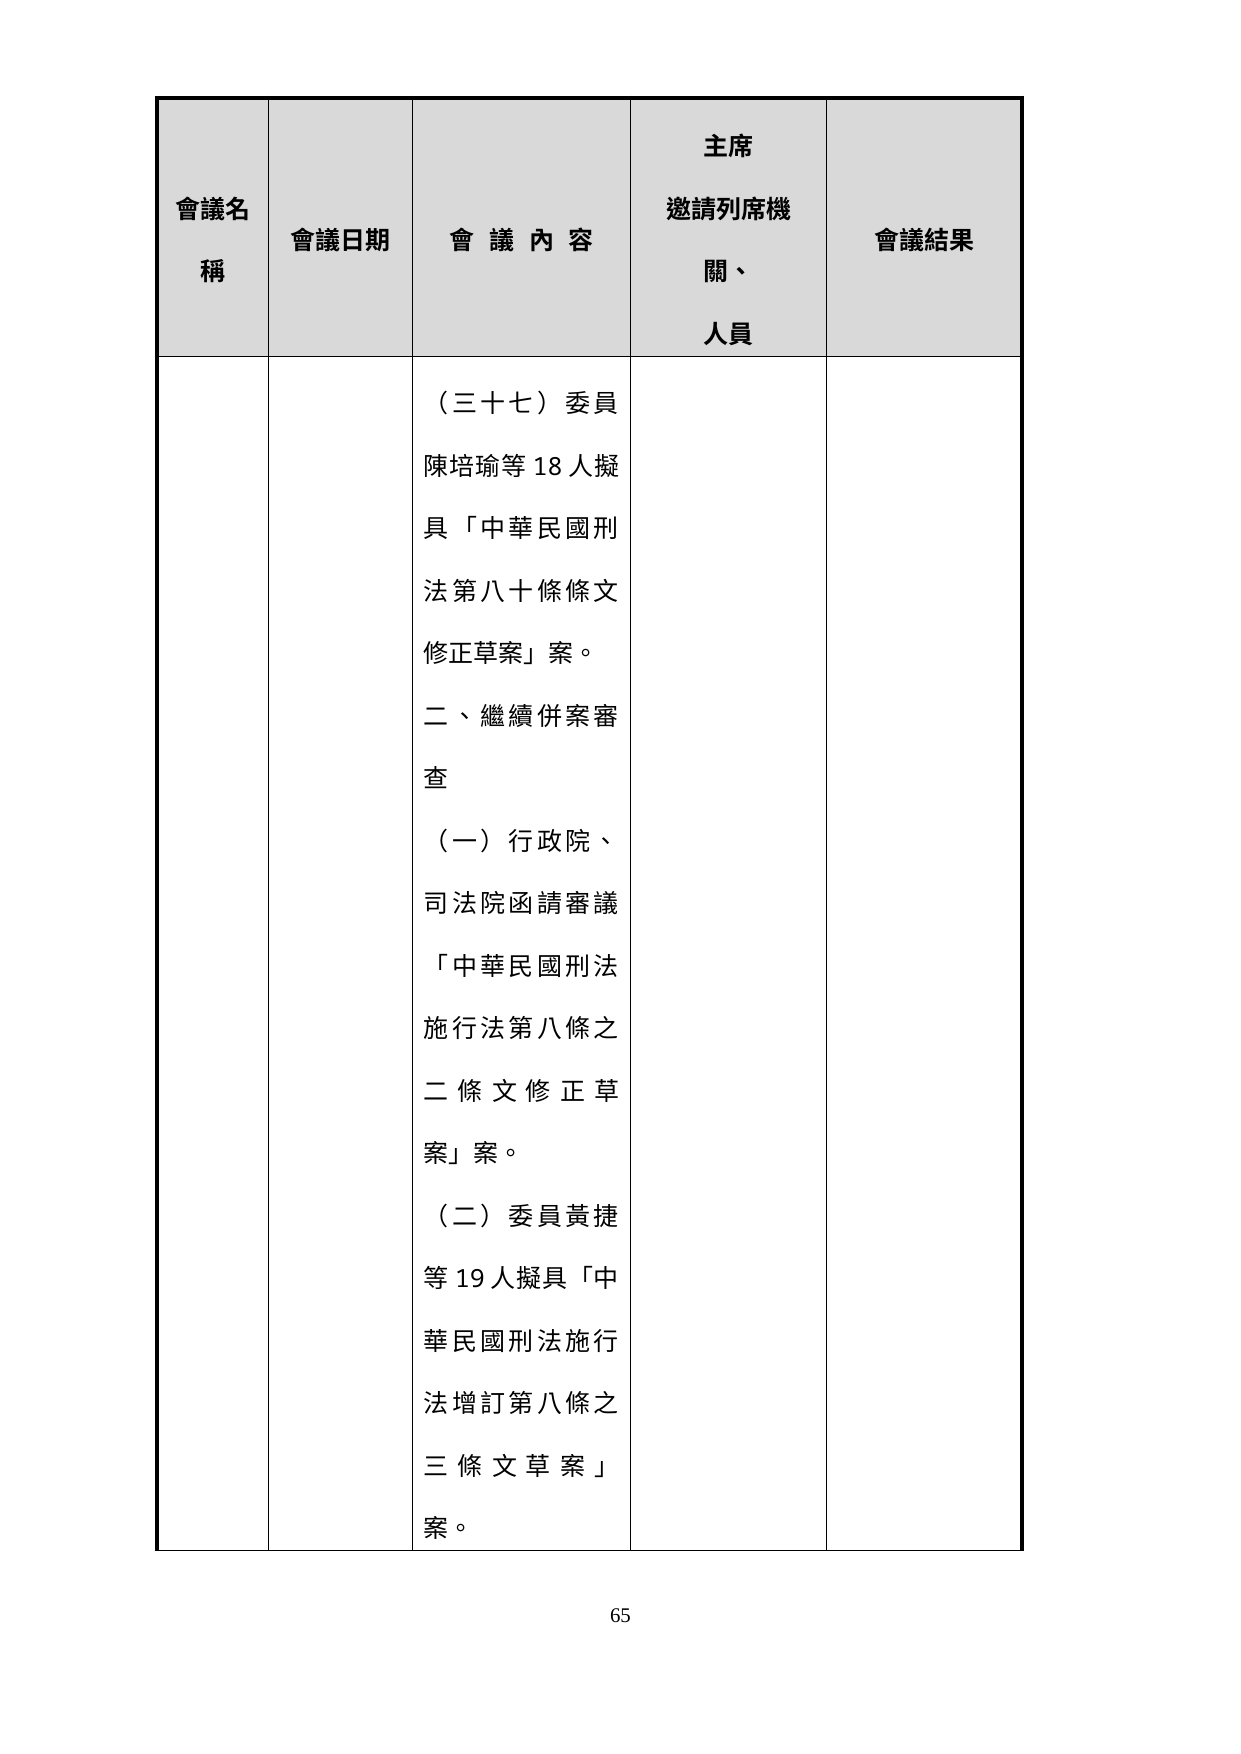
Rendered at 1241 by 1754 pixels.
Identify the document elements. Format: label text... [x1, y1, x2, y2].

table_cell [159, 357, 268, 1550]
table_header 會議內容 [413, 100, 630, 356]
table_header 會議名稱 [159, 100, 268, 356]
table_cell [631, 357, 826, 1550]
table_header 會議結果 [827, 100, 1020, 356]
table_header 主席 邀請列席機關、 人員 [631, 100, 826, 356]
table_cell （三十七）委員陳培瑜等18人擬具「中華民國刑法第八十條條文修正草案」案。 二、繼續併案審查 （一）行政院、司法院函請審議「中華民國刑法施行法第八條之二條文修正草案」案。 （二）委員黃捷等19人擬具「中華民國刑法施行法增訂第八條之三條文草案」案。 [413, 357, 630, 1550]
table_cell [827, 357, 1020, 1550]
table_header 會議日期 [269, 100, 412, 356]
table_cell [269, 357, 412, 1550]
